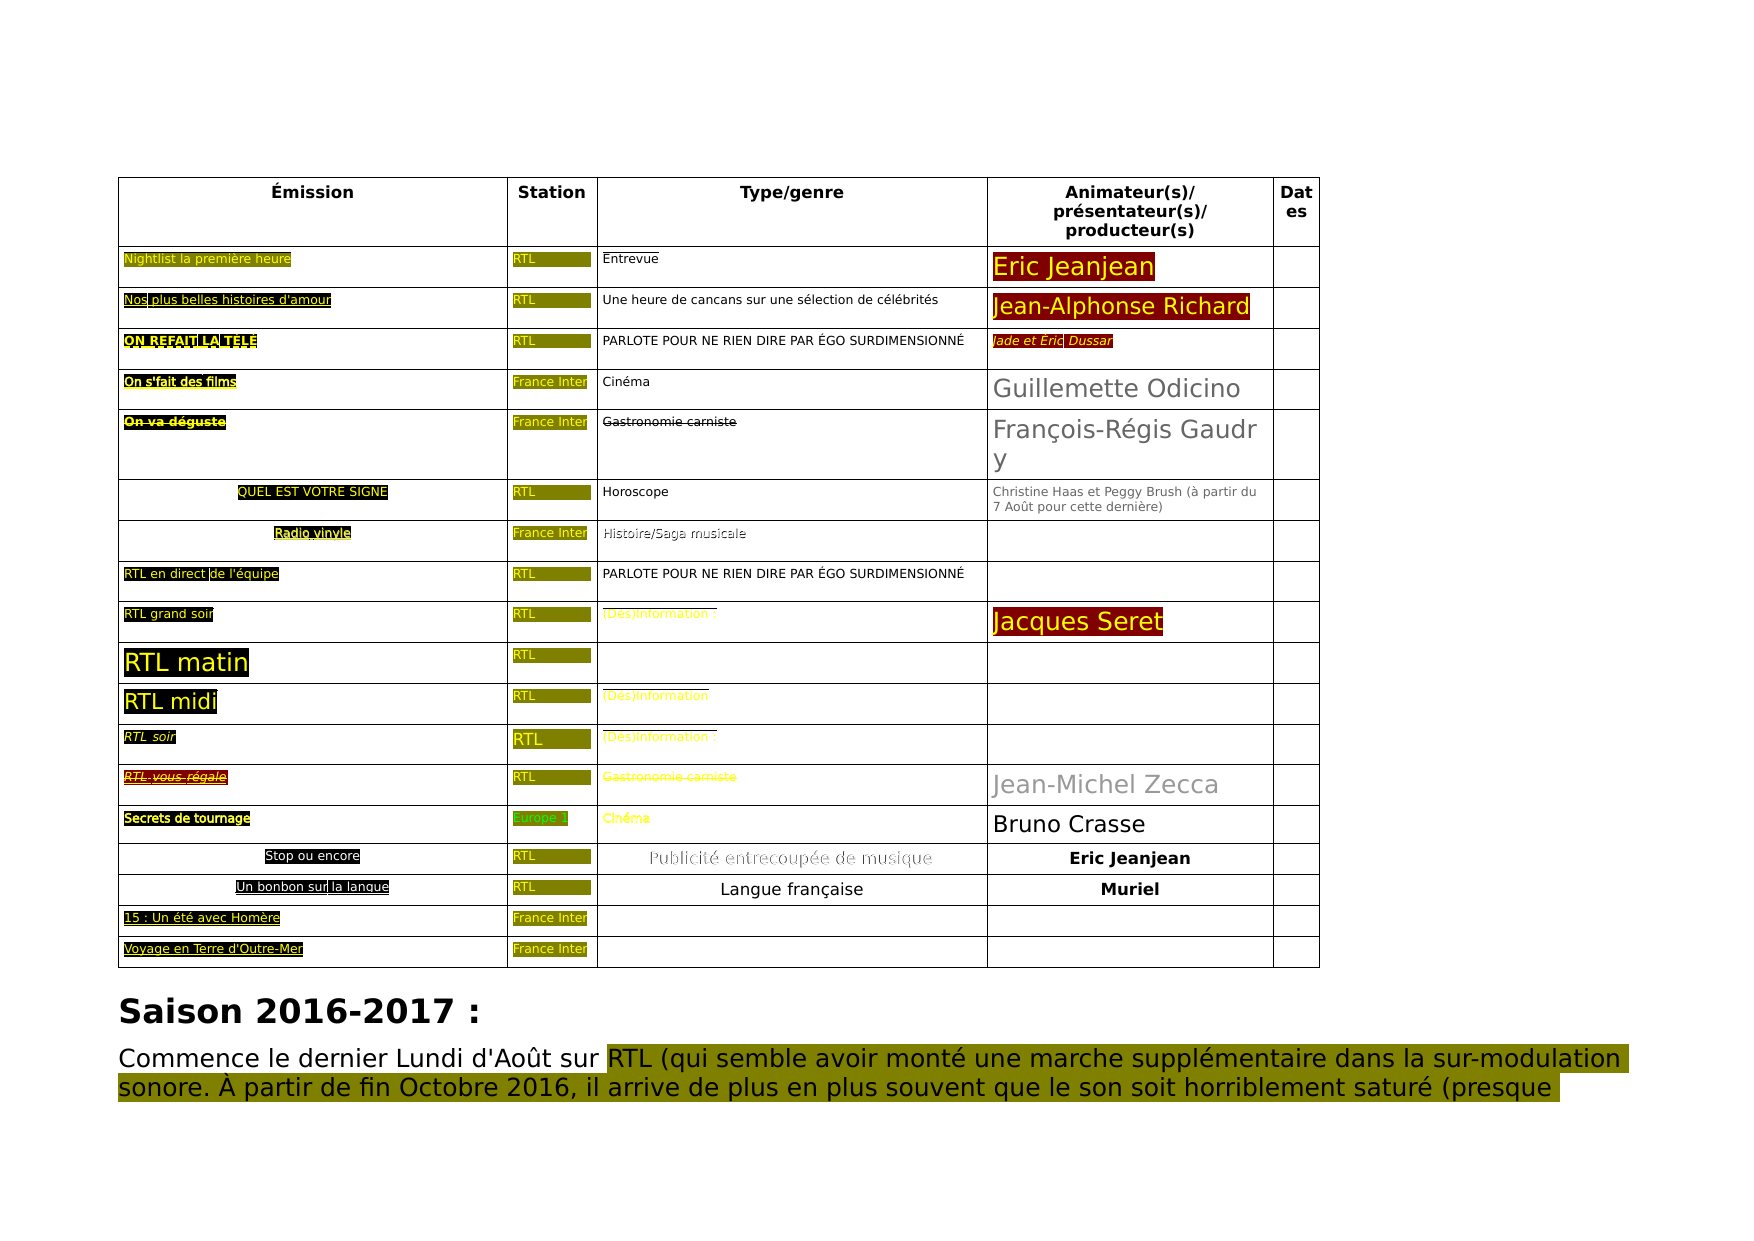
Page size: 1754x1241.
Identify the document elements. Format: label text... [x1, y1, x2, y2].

table_cell RTL en direct de l'équipe [119, 562, 507, 601]
table_cell [1274, 806, 1319, 843]
table_cell RTL [508, 562, 597, 601]
table_cell Jade et Éric Dussar [988, 329, 1273, 369]
table_cell [988, 521, 1273, 561]
table_cell Horoscope [598, 480, 987, 520]
table_cell Entrevue [598, 247, 987, 287]
table_cell Stop ou encore [119, 844, 507, 874]
table_header Station [508, 178, 597, 246]
table_cell Parlote pour ne rien dire par égo surdimensionné [598, 329, 987, 369]
table_cell [988, 906, 1273, 936]
table_cell Christine Haas et Peggy Brush (à partir du 7 Août pour cette dernière) [988, 480, 1273, 520]
table_cell [988, 937, 1273, 967]
table_cell Nos plus belles histoires d'amour [119, 288, 507, 328]
table_cell (Dés)Information [598, 684, 987, 724]
table_cell Jean-Alphonse Richard [988, 288, 1273, 328]
table_cell RTL [508, 875, 597, 905]
table_cell [1274, 844, 1319, 874]
table_cell Nightlist la première heure [119, 247, 507, 287]
table_cell Europe 1 [508, 806, 597, 843]
table_header Animateur(s)/présentateur(s)/producteur(s) [988, 178, 1273, 246]
table_cell RTL [508, 329, 597, 369]
table_cell France Inter [508, 937, 597, 967]
table_cell Histoire/Saga musicale [598, 521, 987, 561]
table_cell RTL midi [119, 684, 507, 724]
table_header Type/genre [598, 178, 987, 246]
table_cell France Inter [508, 370, 597, 409]
table_cell France Inter [508, 521, 597, 561]
table_cell [598, 906, 987, 936]
table_cell Muriel [988, 875, 1273, 905]
table_cell RTL [508, 480, 597, 520]
table_cell [1274, 247, 1319, 287]
table_cell RTL [508, 684, 597, 724]
table_cell Jacques Seret [988, 602, 1273, 642]
table_cell [1274, 480, 1319, 520]
table_cell RTL [508, 247, 597, 287]
table_cell RTL soir [119, 725, 507, 764]
table_cell (Dés)Information : [598, 725, 987, 764]
table_cell Voyage en Terre d'Outre-Mer [119, 937, 507, 967]
table_cell [1274, 875, 1319, 905]
table_cell Gastronomie carniste [598, 410, 987, 479]
text Commence le dernier Lundi d'Août sur RTL (qui semble avoir monté une marche supplémentaire dans la sur-modulation sonore. À partir de fin Octobre 2016, il arrive de plus en plus souvent que le son soit horriblement saturé (presque [118, 1044, 1636, 1102]
table_cell [598, 937, 987, 967]
table_cell [1274, 410, 1319, 479]
table_cell Bruno Crasse [988, 806, 1273, 843]
table_cell Eric Jeanjean [988, 844, 1273, 874]
table_cell RTL [508, 725, 597, 764]
table_cell Cinéma [598, 806, 987, 843]
table_cell [1274, 329, 1319, 369]
table_cell Guillemette Odicino [988, 370, 1273, 409]
table_cell On va déguste [119, 410, 507, 479]
table_cell RTL vous régale [119, 765, 507, 805]
table_cell [988, 684, 1273, 724]
table_cell Parlote pour ne rien dire par égo surdimensionné [598, 562, 987, 601]
table_cell On s'fait des films [119, 370, 507, 409]
table_cell [988, 562, 1273, 601]
table_cell [1274, 370, 1319, 409]
table_cell [1274, 684, 1319, 724]
table_cell Jean-Michel Zecca [988, 765, 1273, 805]
table_cell RTL [508, 602, 597, 642]
table_cell Radio vinyle [119, 521, 507, 561]
table_cell Publicité entrecoupée de musique [598, 844, 987, 874]
table_cell Langue française [598, 875, 987, 905]
table_cell On refait la télé [119, 329, 507, 369]
table_cell RTL [508, 765, 597, 805]
table_cell Eric Jeanjean [988, 247, 1273, 287]
table_cell Un bonbon sur la langue [119, 875, 507, 905]
table_cell RTL [508, 643, 597, 683]
table_cell Secrets de tournage [119, 806, 507, 843]
table_cell Quel est votre signe [119, 480, 507, 520]
table_cell [988, 725, 1273, 764]
table_cell [1274, 725, 1319, 764]
table_cell RTL [508, 844, 597, 874]
table_cell [988, 643, 1273, 683]
table_cell [1274, 906, 1319, 936]
table_cell [1274, 562, 1319, 601]
table_cell 15 : Un été avec Homère [119, 906, 507, 936]
table_cell [1274, 937, 1319, 967]
table_cell Une heure de cancans sur une sélection de célébrités [598, 288, 987, 328]
table_cell France Inter [508, 410, 597, 479]
table_cell RTL [508, 288, 597, 328]
table_cell RTL grand soir [119, 602, 507, 642]
table_cell [1274, 643, 1319, 683]
table_cell France Inter [508, 906, 597, 936]
table_cell François-Régis Gaudry [988, 410, 1273, 479]
table_cell [1274, 288, 1319, 328]
table_cell [598, 643, 987, 683]
subtitle Saison 2016-2017 : [118, 992, 1636, 1031]
table_cell [1274, 521, 1319, 561]
table_cell (Dés)Information : [598, 602, 987, 642]
table_cell RTL matin [119, 643, 507, 683]
table_cell [1274, 765, 1319, 805]
table_header Émission [119, 178, 507, 246]
table_cell Cinéma [598, 370, 987, 409]
table_header Dates [1274, 178, 1319, 246]
table_cell Gastronomie carniste [598, 765, 987, 805]
table_cell [1274, 602, 1319, 642]
